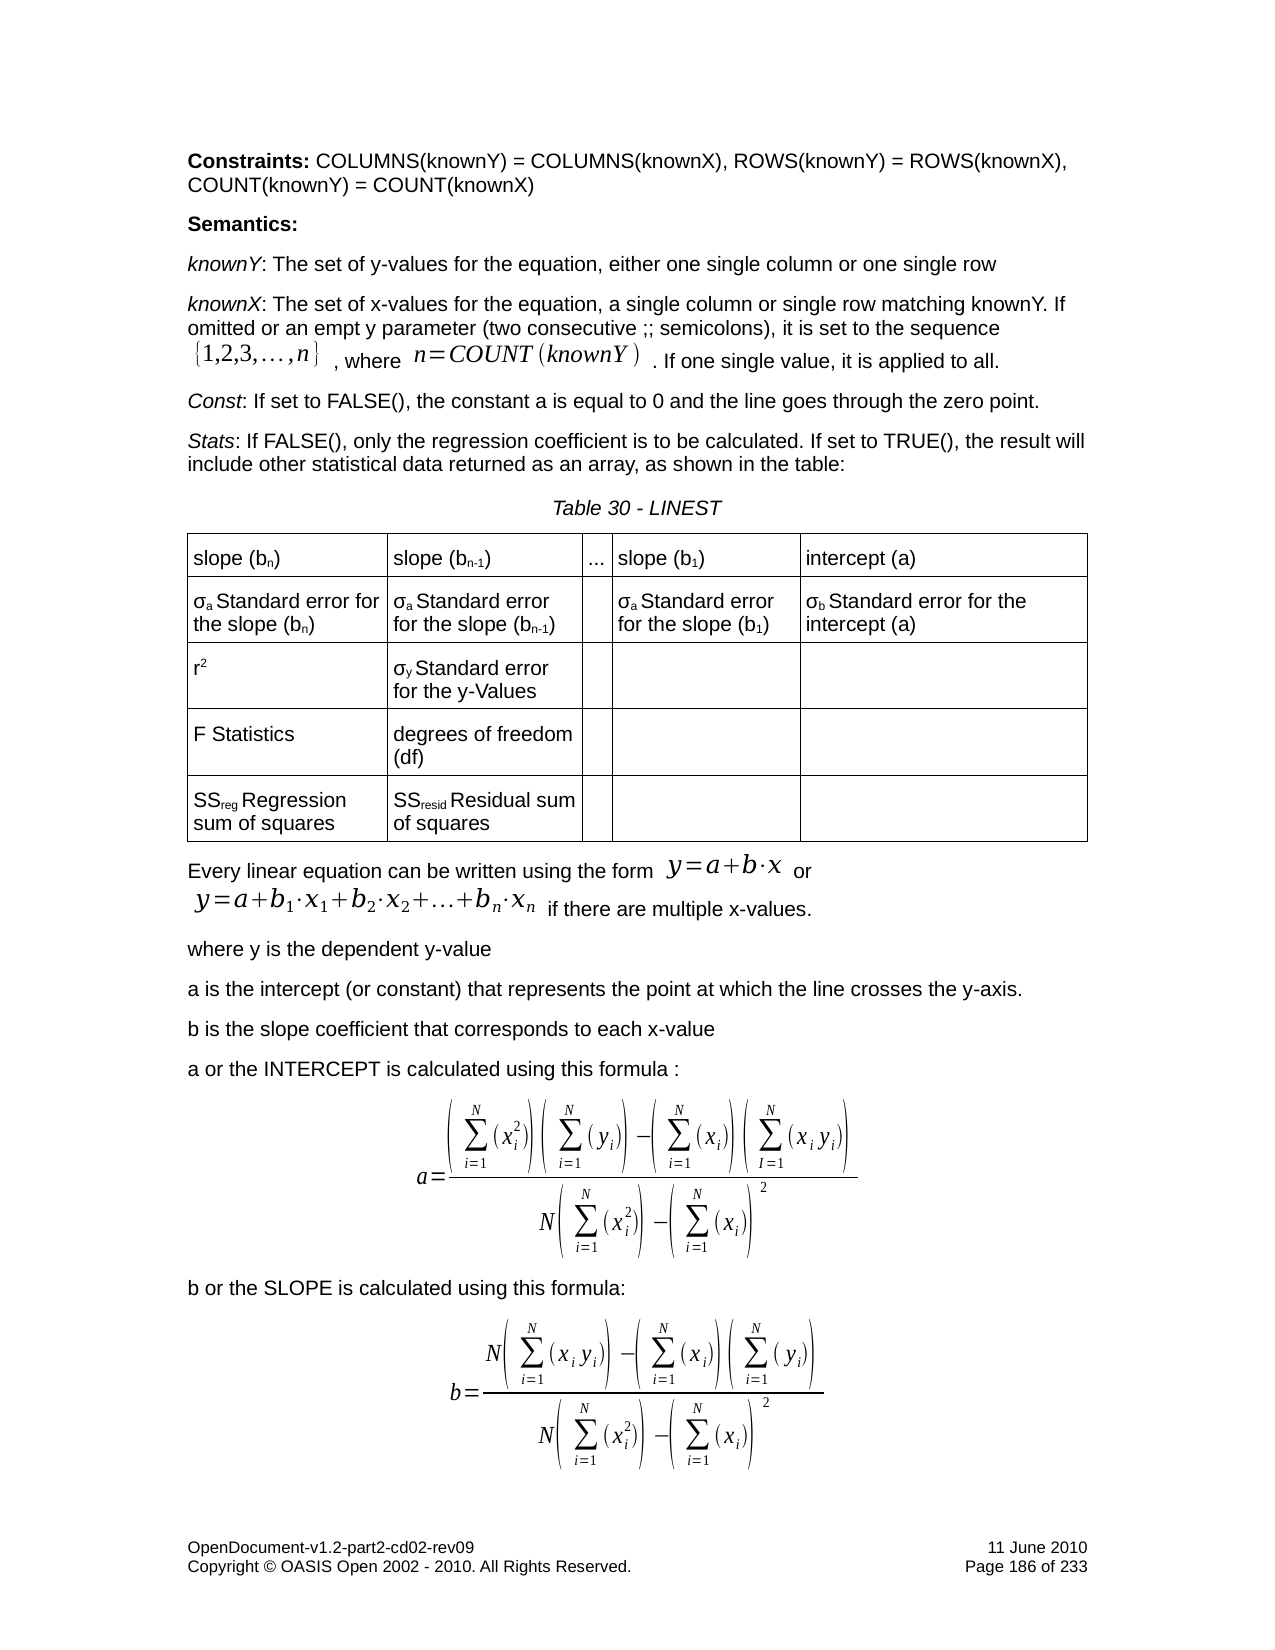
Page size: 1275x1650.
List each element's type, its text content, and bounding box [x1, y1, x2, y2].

text Semantics: [187, 213, 1088, 236]
table_header ... [583, 534, 612, 576]
table_cell [801, 643, 1087, 708]
table_cell [583, 643, 612, 708]
table_cell SSresid Residual sum of squares [388, 776, 582, 841]
table_cell [613, 643, 800, 708]
text b is the slope coefficient that corresponds to each x-value [187, 1017, 1088, 1041]
text a or the INTERCEPT is calculated using this formula : [187, 1057, 1088, 1081]
text Table 30 - LINEST [187, 497, 1088, 520]
table_cell [583, 709, 612, 775]
text knownY: The set of y-values for the equation, either one single column or one single row [187, 253, 1088, 276]
table_cell degrees of freedom (df) [388, 709, 582, 775]
table_header slope (bn) [188, 534, 387, 576]
text Every linear equation can be written using the form or if there are multiple x-values. [187, 849, 1088, 921]
table_cell σa Standard error for the slope (b1) [613, 577, 800, 642]
table_cell σy Standard error for the y-Values [388, 643, 582, 708]
text Constraints: COLUMNS(knownY) = COLUMNS(knownX), ROWS(knownY) = ROWS(knownX), COUNT(knownY) = COUNT(knownX) [187, 150, 1088, 196]
table_cell [801, 709, 1087, 775]
text a is the intercept (or constant) that represents the point at which the line crosses the y-axis. [187, 978, 1088, 1001]
text Stats: If FALSE(), only the regression coefficient is to be calculated. If set to TRUE(), the result will include other statistical data returned as an array, as shown in the table: [187, 429, 1088, 476]
table_cell [801, 776, 1087, 841]
table_cell σa Standard error for the slope (bn-1) [388, 577, 582, 642]
table_header slope (b1) [613, 534, 800, 576]
table_cell σa Standard error for the slope (bn) [188, 577, 387, 642]
table_cell σb Standard error for the intercept (a) [801, 577, 1087, 642]
text Const: If set to FALSE(), the constant a is equal to 0 and the line goes through the zero point. [187, 389, 1088, 413]
text b or the SLOPE is calculated using this formula: [187, 1277, 1088, 1300]
table_header slope (bn-1) [388, 534, 582, 576]
table_cell F Statistics [188, 709, 387, 775]
table_cell SSreg Regression sum of squares [188, 776, 387, 841]
table_cell r2 [188, 643, 387, 708]
table_cell [613, 709, 800, 775]
text where y is the dependent y-value [187, 938, 1088, 961]
text knownX: The set of x-values for the equation, a single column or single row matching knownY. If omitted or an empt y parameter (two consecutive ;; semicolons), it is set to the sequence , where . If one single value, it is applied to all. [187, 293, 1088, 373]
table_cell [613, 776, 800, 841]
table_header intercept (a) [801, 534, 1087, 576]
table_cell [583, 577, 612, 642]
table_cell [583, 776, 612, 841]
